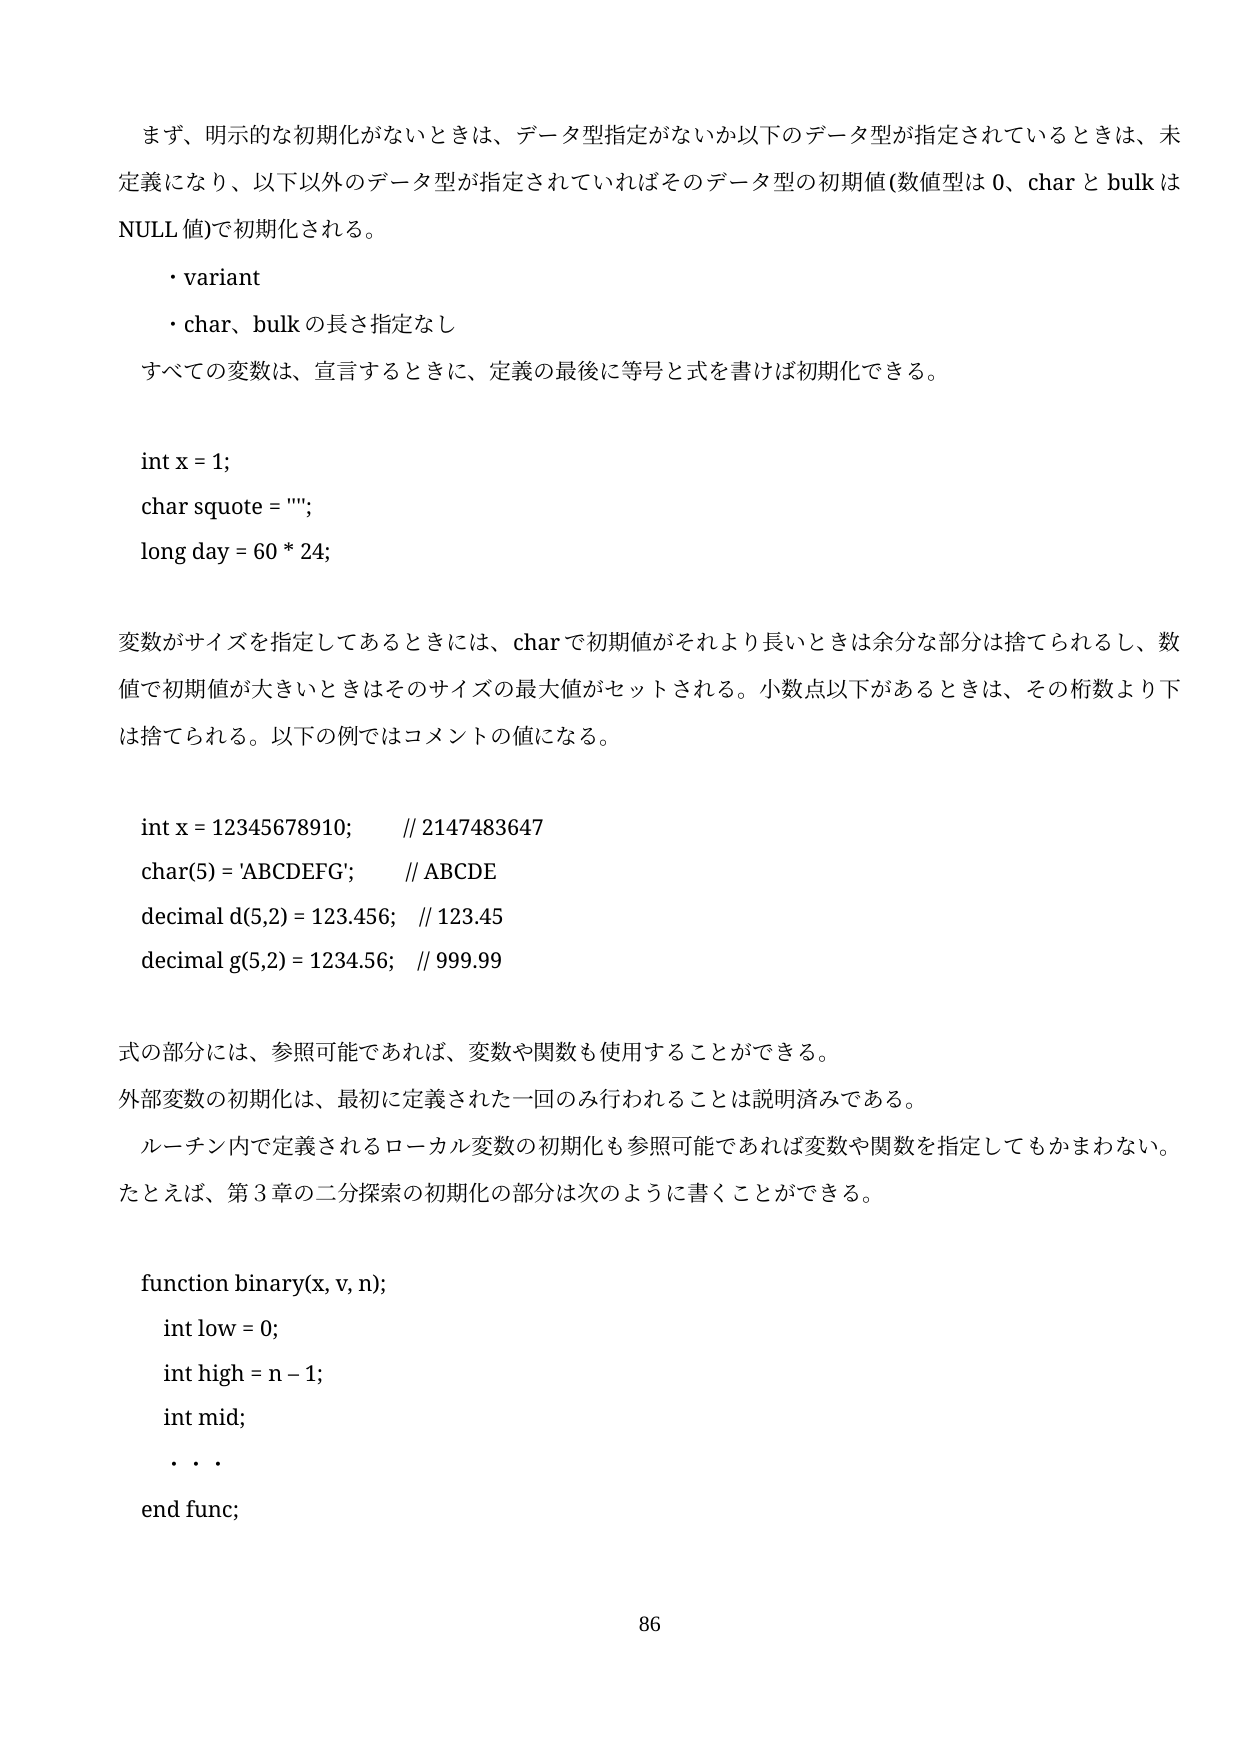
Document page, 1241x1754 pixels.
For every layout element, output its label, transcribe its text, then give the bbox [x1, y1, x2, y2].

text int x = 1; [118, 446, 1181, 476]
text function binary(x, v, n); [118, 1268, 1181, 1298]
text int low = 0; [118, 1313, 1181, 1343]
text end func; [118, 1494, 1181, 1524]
text char(5) = 'ABCDEFG'; // ABCDE [118, 856, 1181, 886]
text すべての変数は、宣言するときに、定義の最後に等号と式を書けば初期化できる。 [118, 354, 1181, 386]
text long day = 60 * 24; [118, 536, 1181, 566]
text ・variant [118, 260, 1181, 291]
text int mid; [118, 1402, 1181, 1432]
text 外部変数の初期化は、最初に定義された一回のみ行われることは説明済みである。 [118, 1082, 1181, 1113]
text decimal g(5,2) = 1234.56; // 999.99 [118, 946, 1181, 975]
text int high = n – 1; [118, 1358, 1181, 1387]
text 式の部分には、参照可能であれば、変数や関数も使用することができる。 [118, 1035, 1181, 1066]
text ・char、bulkの長さ指定なし [118, 307, 1181, 339]
text char squote = ''''; [118, 491, 1181, 521]
text ルーチン内で定義されるローカル変数の初期化も参照可能であれば変数や関数を指定してもかまわない。たとえば、第３章の二分探索の初期化の部分は次のように書くことができる。 [118, 1129, 1181, 1208]
text 変数がサイズを指定してあるときには、charで初期値がそれより長いときは余分な部分は捨てられるし、数値で初期値が大きいときはそのサイズの最大値がセットされる。小数点以下があるときは、その桁数より下は捨てられる。以下の例ではコメントの値になる。 [118, 625, 1181, 751]
text ・・・ [118, 1447, 1181, 1478]
text int x = 12345678910; // 2147483647 [118, 811, 1181, 841]
text まず、明示的な初期化がないときは、データ型指定がないか以下のデータ型が指定されているときは、未定義になり、以下以外のデータ型が指定されていればそのデータ型の初期値(数値型は0、charとbulkはNULL値)で初期化される。 [118, 118, 1181, 244]
text decimal d(5,2) = 123.456; // 123.45 [118, 901, 1181, 931]
